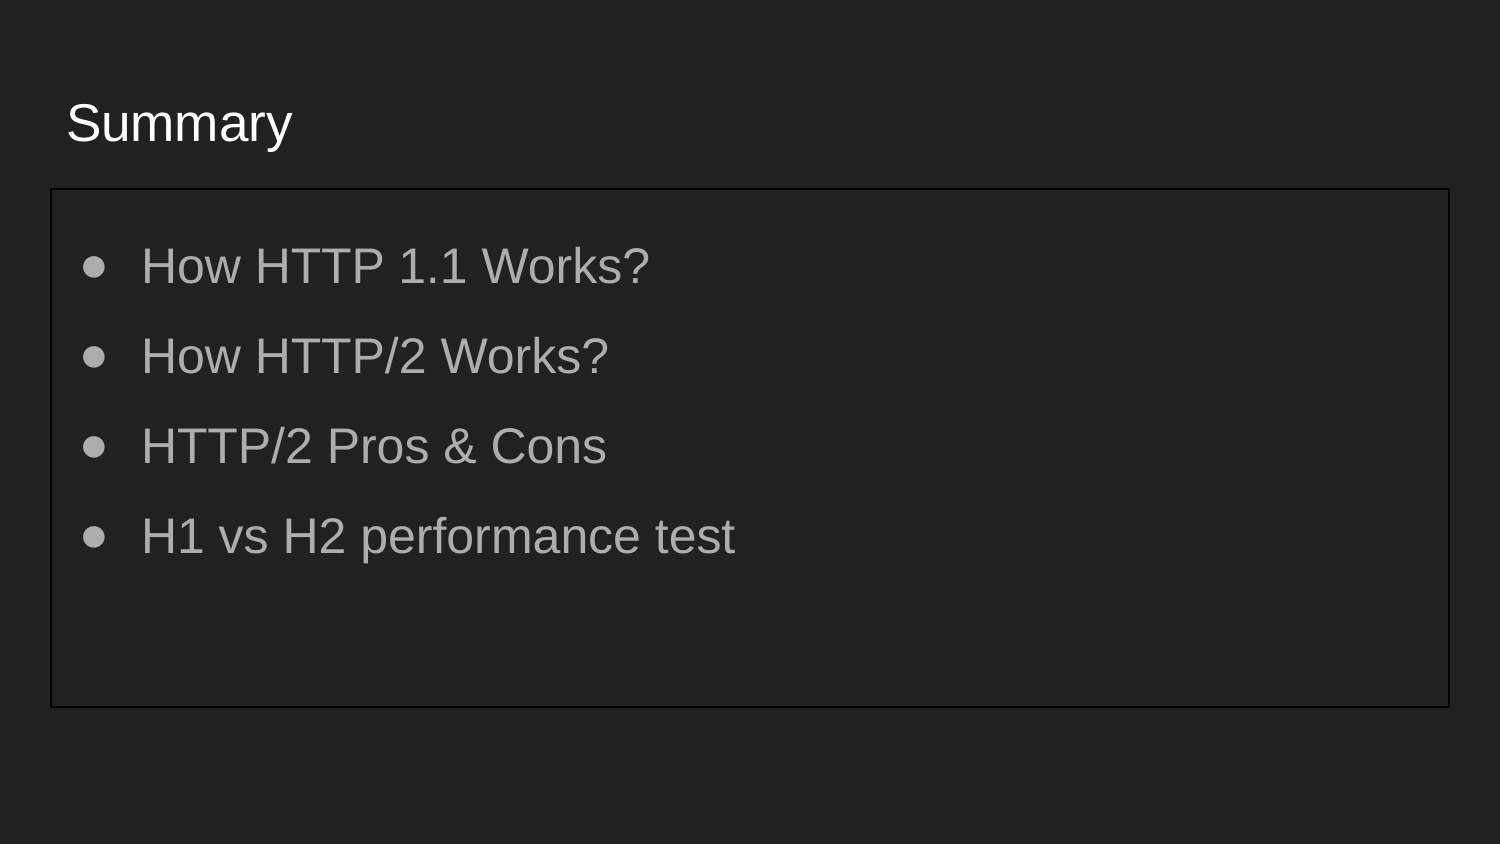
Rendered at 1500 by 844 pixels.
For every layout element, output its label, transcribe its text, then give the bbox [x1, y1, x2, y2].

list How HTTP 1.1 Works? How HTTP/2 Works? HTTP/2 Pros & Cons H1 vs H2 performance test [51, 189, 1449, 708]
title Summary [51, 72, 1449, 167]
